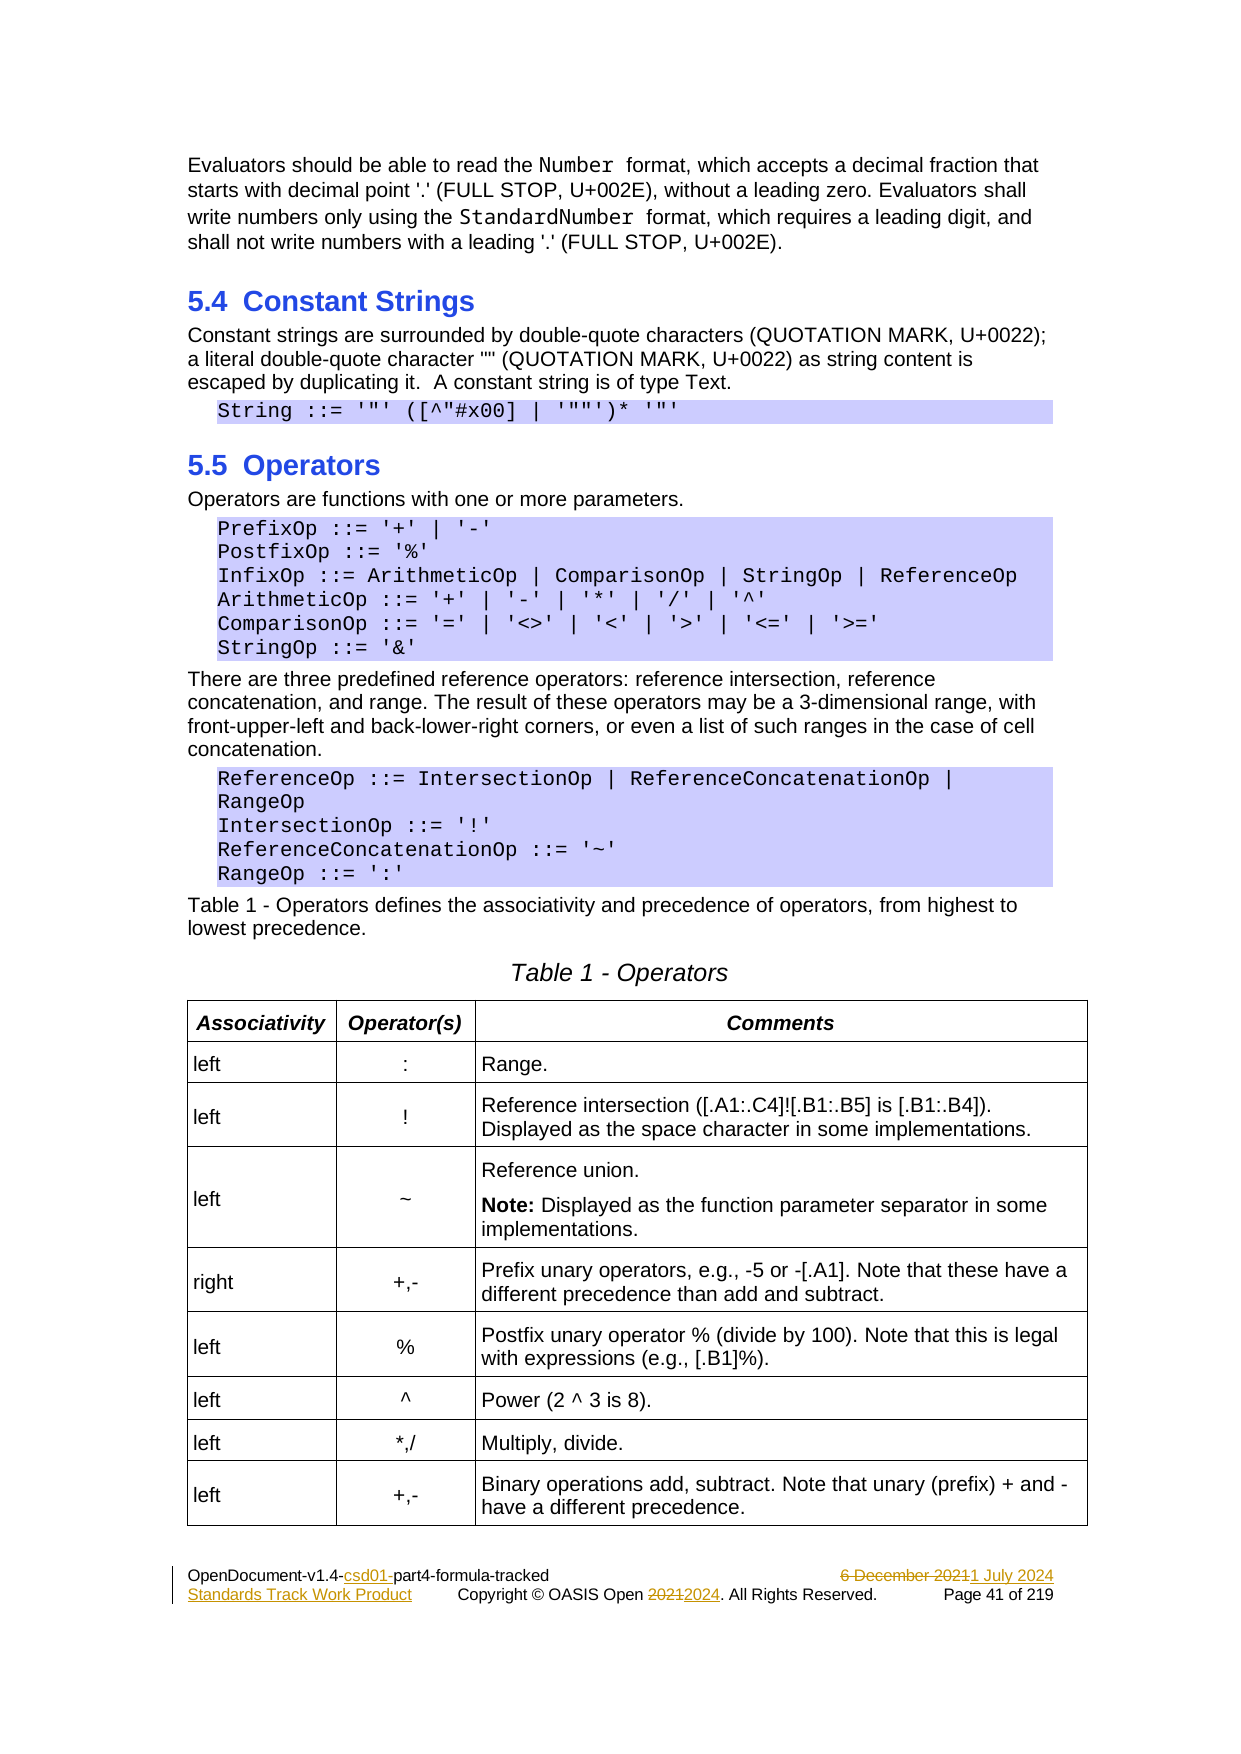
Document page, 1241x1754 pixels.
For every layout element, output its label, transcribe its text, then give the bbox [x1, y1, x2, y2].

table_cell : [337, 1042, 475, 1082]
text ArithmeticOp ::= '+' | '-' | '*' | '/' | '^' [217, 589, 1053, 613]
table_cell Prefix unary operators, e.g., -5 or -[.A1]. Note that these have a different precedence than add and subtract. [476, 1248, 1087, 1311]
table_cell left [188, 1312, 336, 1376]
text ComparisonOp ::= '=' | '<>' | '<' | '>' | '<=' | '>=' [217, 613, 1053, 637]
table_cell Power (2 ^ 3 is 8). [476, 1377, 1087, 1419]
text PostfixOp ::= '%' [217, 541, 1053, 565]
text RangeOp ::= ':' [217, 863, 1053, 887]
table_cell Postfix unary operator % (divide by 100). Note that this is legal with expressions (e.g., [.B1]%). [476, 1312, 1087, 1376]
table_cell ~ [337, 1147, 475, 1247]
table_cell Reference union. Note: Displayed as the function parameter separator in some implementations. [476, 1147, 1087, 1247]
subtitle Operators [187, 449, 1053, 482]
table_cell left [188, 1083, 336, 1146]
table_cell *,/ [337, 1420, 475, 1460]
table_cell left [188, 1377, 336, 1419]
table_cell Reference intersection ([.A1:.C4]![.B1:.B5] is [.B1:.B4]). Displayed as the space character in some implementations. [476, 1083, 1087, 1146]
text Constant strings are surrounded by double-quote characters (QUOTATION MARK, U+0022); a literal double-quote character '"' (QUOTATION MARK, U+0022) as string content is escaped by duplicating it. A constant string is of type Text. [187, 324, 1053, 394]
table_header Associativity [188, 1001, 336, 1041]
text Table 1 - Operators [187, 959, 1053, 987]
table_cell left [188, 1147, 336, 1247]
text PrefixOp ::= '+' | '-' [217, 517, 1053, 541]
table_cell right [188, 1248, 336, 1311]
table_cell Range. [476, 1042, 1087, 1082]
text IntersectionOp ::= '!' [217, 815, 1053, 839]
table_cell Binary operations add, subtract. Note that unary (prefix) + and - have a different precedence. [476, 1461, 1087, 1525]
table_header Comments [476, 1001, 1087, 1041]
text String ::= '"' ([^"#x00] | '""')* '"' [217, 400, 1053, 424]
text Evaluators should be able to read the Number format, which accepts a decimal fraction that starts with decimal point '.' (FULL STOP, U+002E), without a leading zero. Evaluators shall write numbers only using the StandardNumber format, which requires a leading digit, and shall not write numbers with a leading '.' (FULL STOP, U+002E). [187, 150, 1053, 254]
text Operators are functions with one or more parameters. [187, 488, 1053, 511]
table_cell left [188, 1420, 336, 1460]
table_cell % [337, 1312, 475, 1376]
table_cell ! [337, 1083, 475, 1146]
subtitle Constant Strings [187, 285, 1053, 318]
text StringOp ::= '&' [217, 637, 1053, 661]
table_cell +,- [337, 1248, 475, 1311]
table_cell ^ [337, 1377, 475, 1419]
table_cell +,- [337, 1461, 475, 1525]
table_header Operator(s) [337, 1001, 475, 1041]
text InfixOp ::= ArithmeticOp | ComparisonOp | StringOp | ReferenceOp [217, 565, 1053, 589]
table_cell Multiply, divide. [476, 1420, 1087, 1460]
text ReferenceConcatenationOp ::= '~' [217, 839, 1053, 863]
text Table 1 - Operators defines the associativity and precedence of operators, from highest to lowest precedence. [187, 893, 1053, 940]
table_cell left [188, 1042, 336, 1082]
text ReferenceOp ::= IntersectionOp | ReferenceConcatenationOp | RangeOp [217, 767, 1053, 815]
table_cell left [188, 1461, 336, 1525]
text There are three predefined reference operators: reference intersection, reference concatenation, and range. The result of these operators may be a 3-dimensional range, with front-upper-left and back-lower-right corners, or even a list of such ranges in the case of cell concatenation. [187, 667, 1053, 761]
